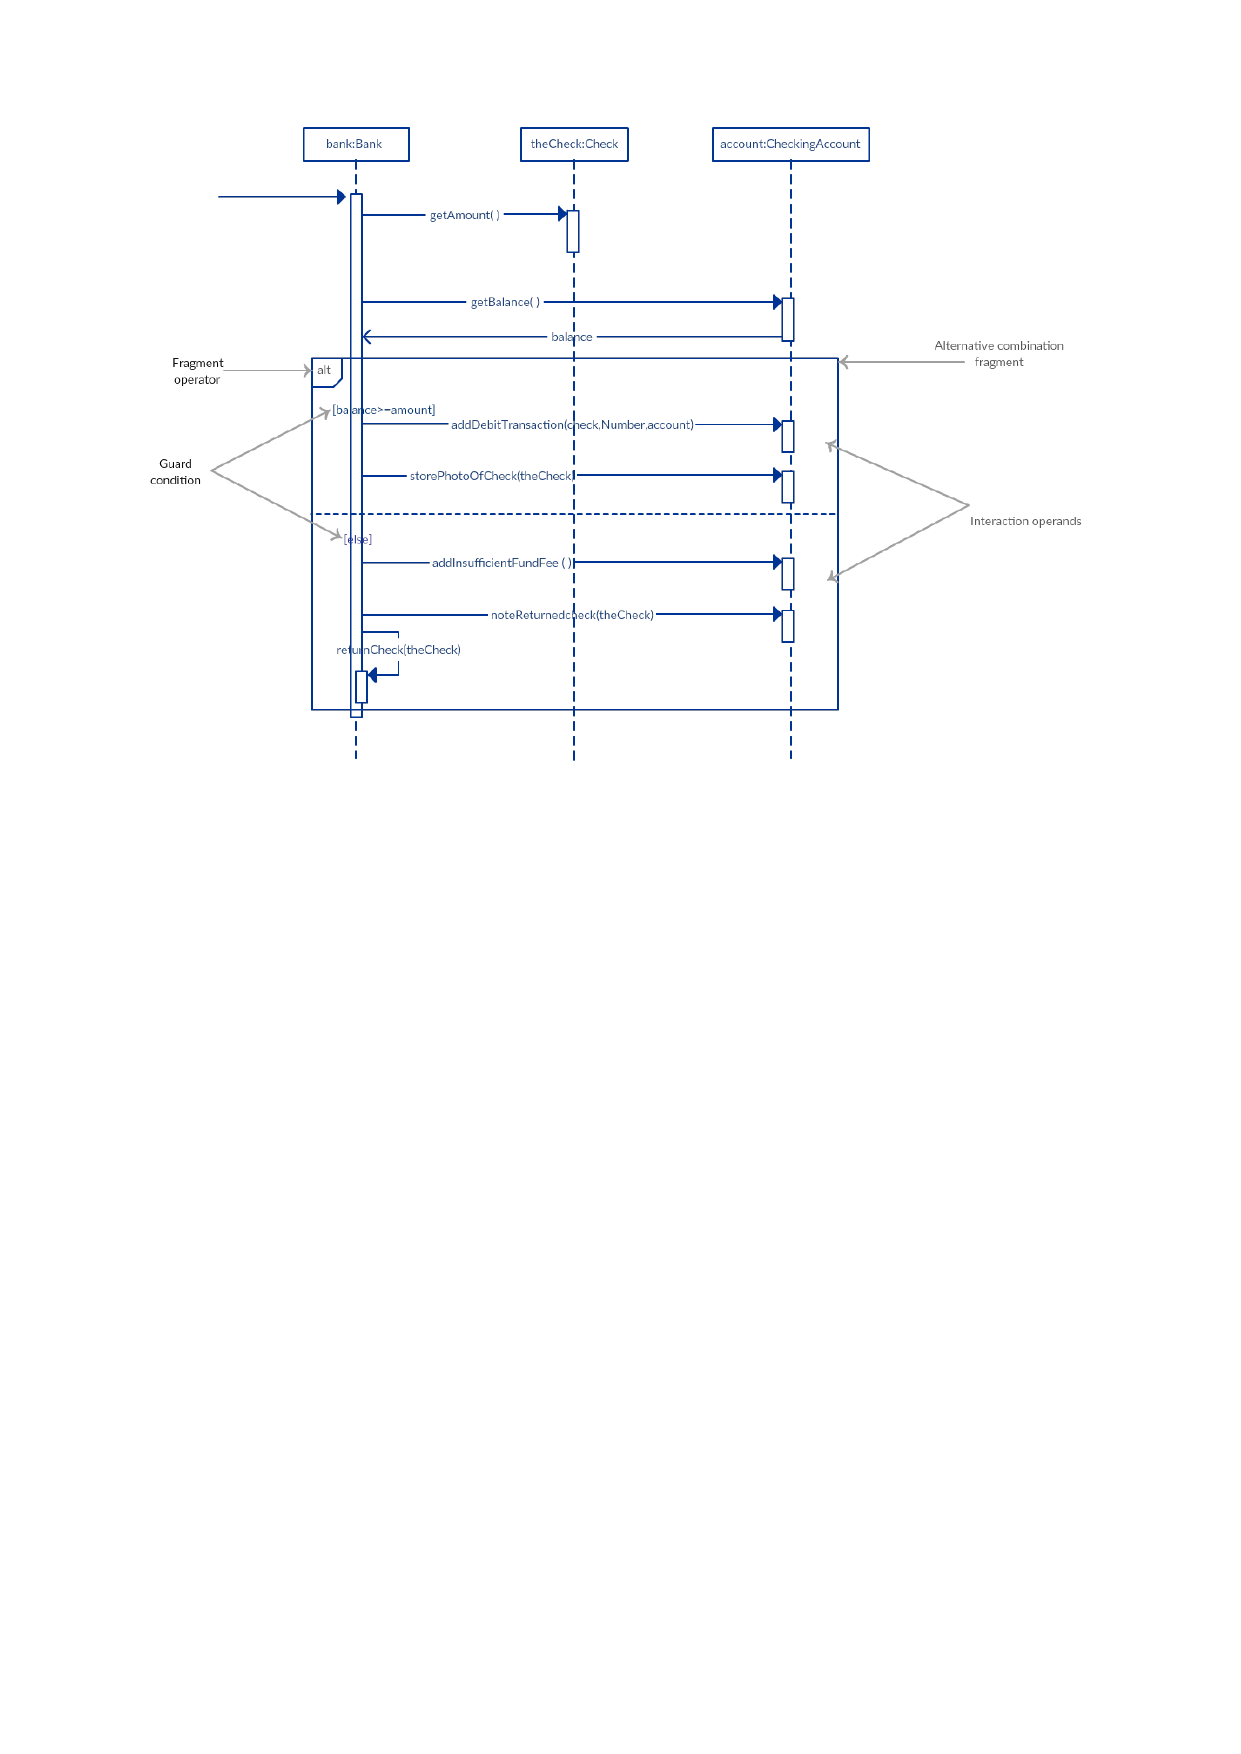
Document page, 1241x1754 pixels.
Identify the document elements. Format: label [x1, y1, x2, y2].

picture [136, 118, 1104, 770]
